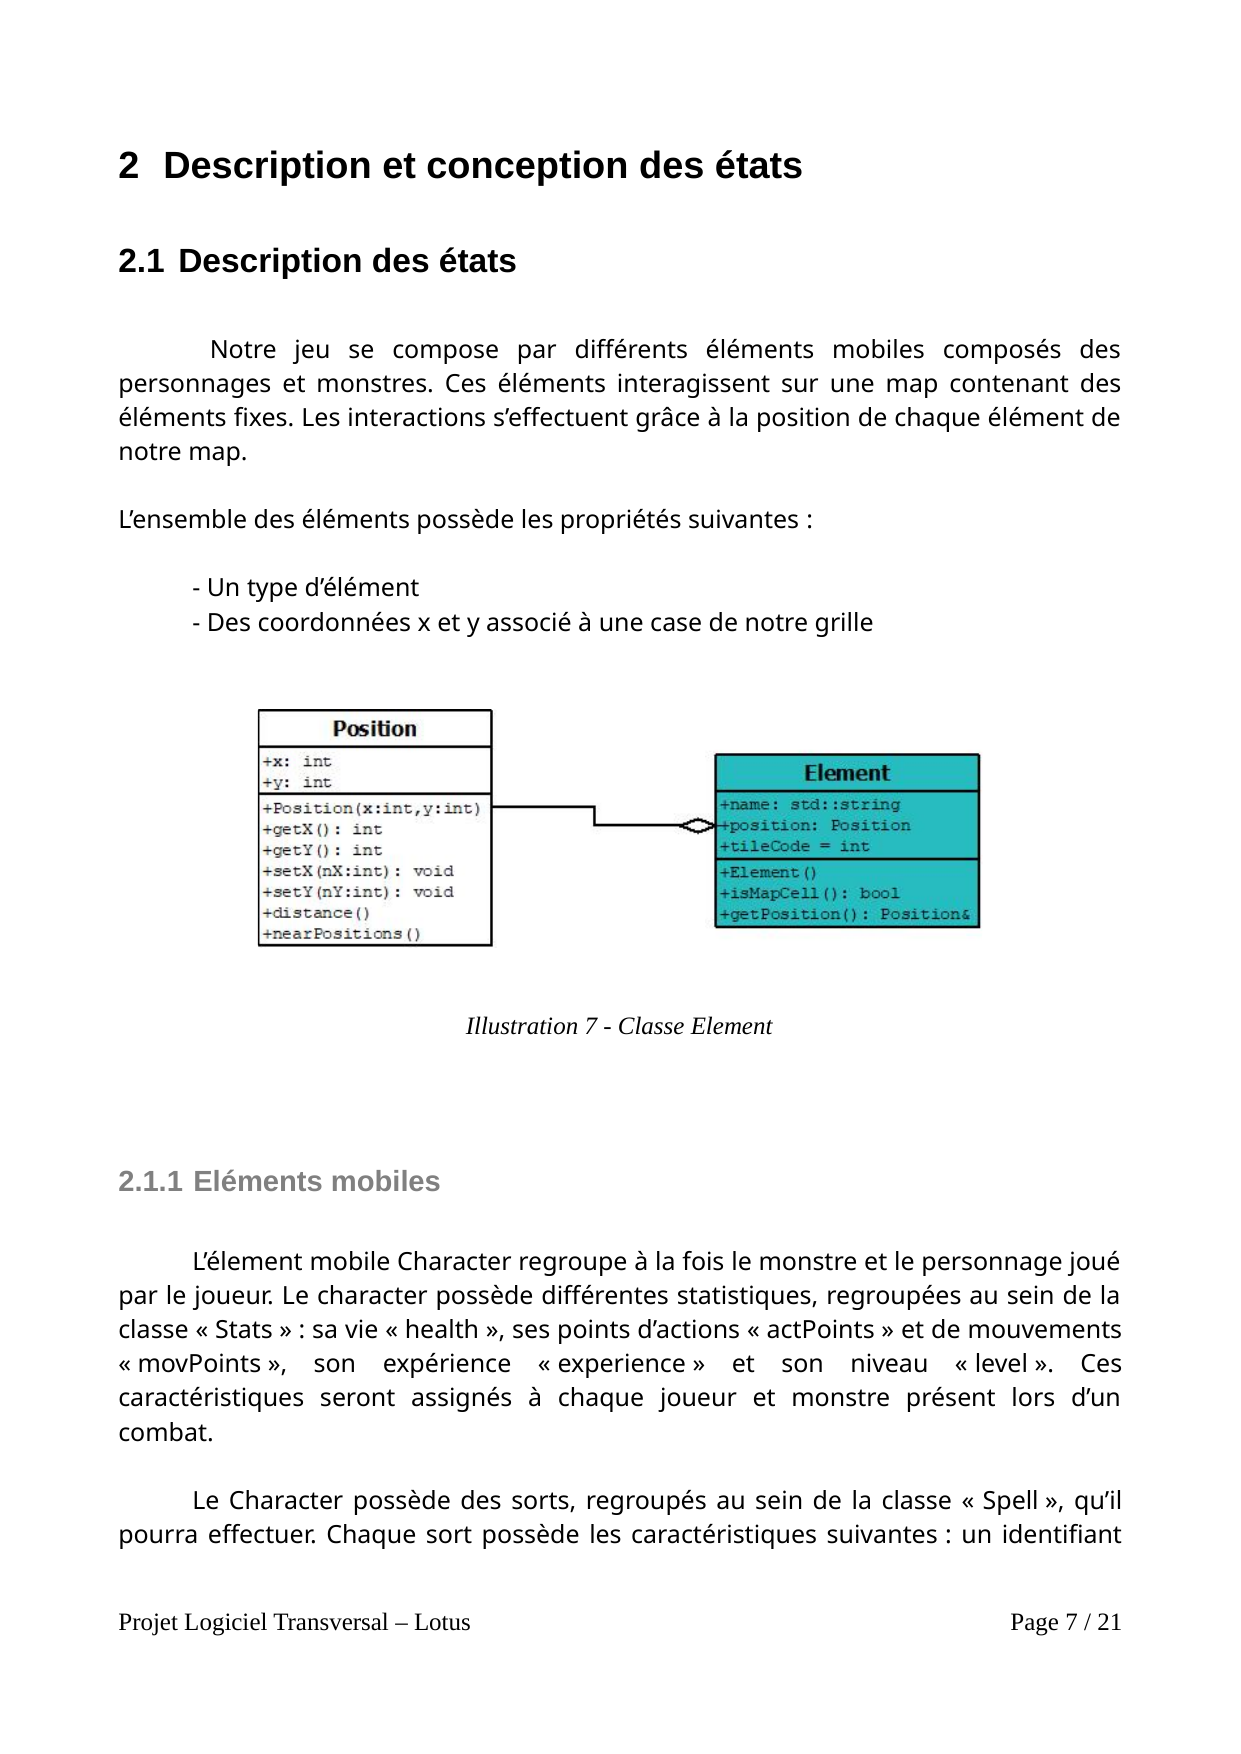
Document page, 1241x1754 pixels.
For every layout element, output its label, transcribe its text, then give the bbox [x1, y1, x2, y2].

text - Un type d’élément [118, 570, 1122, 604]
text L’ensemble des éléments possède les propriétés suivantes : [118, 502, 1122, 536]
text Notre jeu se compose par différents éléments mobiles composés des personnages et monstres. Ces éléments interagissent sur une map contenant des éléments fixes. Les interactions s’effectuent grâce à la position de chaque élément de notre map. [118, 332, 1122, 468]
text L’élement mobile Character regroupe à la fois le monstre et le personnage joué par le joueur. Le character possède différentes statistiques, regroupées au sein de la classe « Stats » : sa vie « health », ses points d’actions « actPoints » et de mouvements « movPoints », son expérience « experience » et son niveau « level ». Ces caractéristiques seront assignés à chaque joueur et monstre présent lors d’un combat. [118, 1244, 1122, 1448]
text Le Character possède des sorts, regroupés au sein de la classe « Spell », qu’il pourra effectuer. Chaque sort possède les caractéristiques suivantes : un identifiant [118, 1482, 1122, 1550]
subtitle Eléments mobiles [118, 1164, 1122, 1197]
text Illustration 7 - Classe Element [258, 948, 982, 1040]
picture [257, 709, 983, 948]
text - Des coordonnées x et y associé à une case de notre grille [118, 604, 1122, 638]
subtitle Description et conception des états [118, 143, 1122, 187]
subtitle Description des états [118, 241, 1122, 279]
